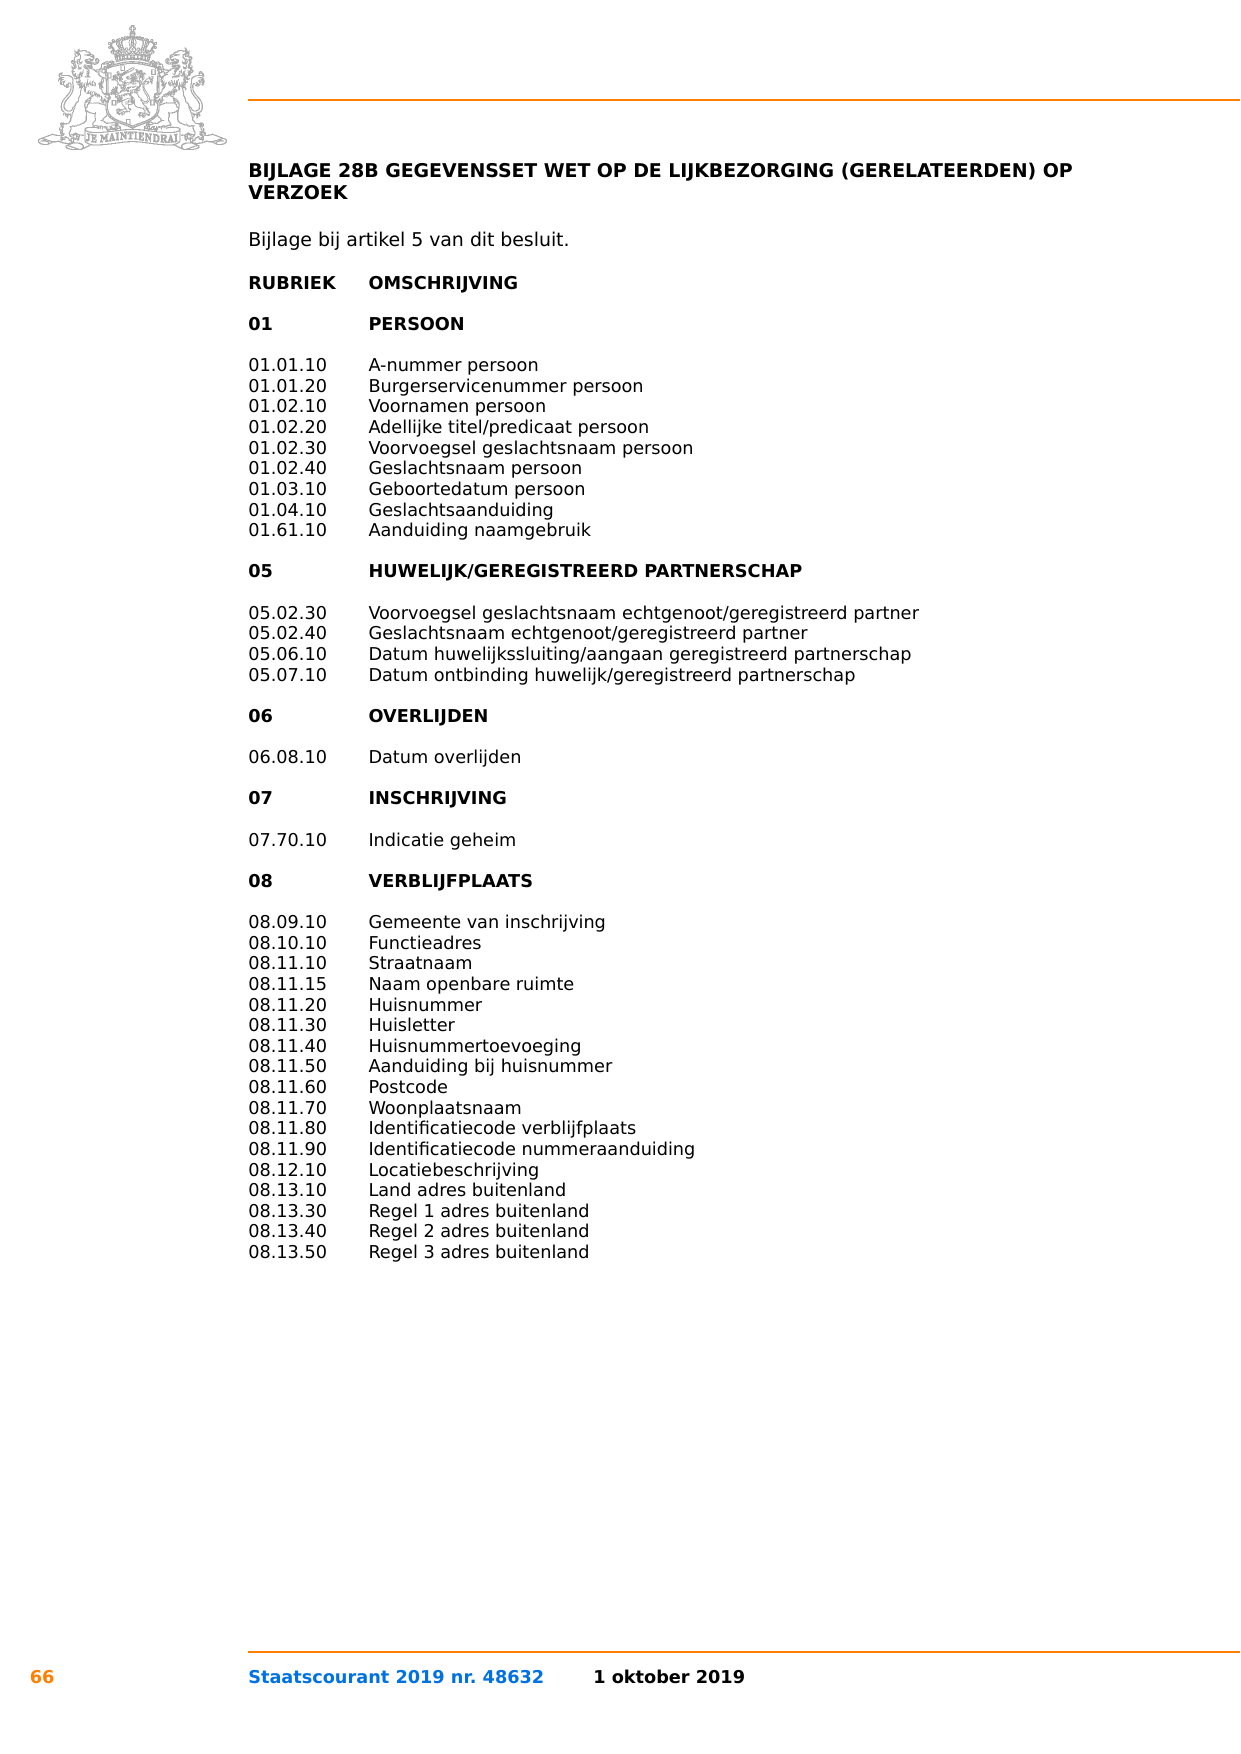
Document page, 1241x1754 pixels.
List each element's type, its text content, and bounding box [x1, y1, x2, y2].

table_cell [248, 809, 362, 829]
table_cell 05.06.10 [248, 644, 362, 664]
table_cell [363, 891, 1163, 912]
table_cell [363, 850, 1163, 871]
table_cell Huisletter [363, 1015, 1163, 1036]
table_cell 07.70.10 [248, 830, 362, 850]
table_cell 08.12.10 [248, 1160, 362, 1180]
table_cell Indicatie geheim [363, 830, 1163, 850]
table_cell [363, 809, 1163, 829]
table_cell 08.11.80 [248, 1118, 362, 1139]
table_cell Geslachtsnaam persoon [363, 458, 1163, 479]
table_cell 05.02.40 [248, 623, 362, 644]
table_header OMSCHRIJVING [363, 273, 1163, 293]
table_cell [363, 335, 1163, 355]
table_cell Geslachtsnaam echtgenoot/geregistreerd partner [363, 623, 1163, 644]
table_cell Datum huwelijkssluiting/aangaan geregistreerd partnerschap [363, 644, 1163, 664]
table_cell [248, 685, 362, 706]
table_cell Voornamen persoon [363, 396, 1163, 417]
table_cell 05.07.10 [248, 665, 362, 685]
table_cell 01.04.10 [248, 500, 362, 520]
table_cell Huisnummer [363, 995, 1163, 1015]
table_cell 01.01.10 [248, 355, 362, 376]
table_cell 08.11.30 [248, 1015, 362, 1036]
table_cell 08.11.10 [248, 953, 362, 974]
table_cell 01.02.10 [248, 396, 362, 417]
table_cell 08.13.50 [248, 1242, 362, 1263]
table_cell 01 [248, 314, 362, 334]
table_cell Voorvoegsel geslachtsnaam echtgenoot/geregistreerd partner [363, 603, 1163, 623]
table_cell [248, 541, 362, 561]
table_header RUBRIEK [248, 273, 362, 293]
table_cell 01.02.30 [248, 438, 362, 458]
table_cell 08.11.50 [248, 1056, 362, 1077]
table_cell 08.11.60 [248, 1077, 362, 1098]
table_cell Adellijke titel/predicaat persoon [363, 417, 1163, 438]
table_cell Regel 3 adres buitenland [363, 1242, 1163, 1263]
table_cell INSCHRIJVING [363, 788, 1163, 809]
picture [38, 25, 227, 150]
table_cell 08.13.40 [248, 1221, 362, 1242]
table_cell 08.11.40 [248, 1036, 362, 1056]
table_cell [363, 685, 1163, 706]
table_cell 08.09.10 [248, 912, 362, 933]
table_cell Identificatiecode verblijfplaats [363, 1118, 1163, 1139]
table_cell 07 [248, 788, 362, 809]
table_cell 08.11.90 [248, 1139, 362, 1159]
table_cell 08.10.10 [248, 933, 362, 953]
table_cell 01.61.10 [248, 520, 362, 541]
table_cell [248, 850, 362, 871]
table_cell VERBLIJFPLAATS [363, 871, 1163, 891]
table_cell 08.11.70 [248, 1098, 362, 1118]
table_cell 01.02.20 [248, 417, 362, 438]
table_cell Burgerservicenummer persoon [363, 376, 1163, 396]
table_cell Postcode [363, 1077, 1163, 1098]
table_cell [363, 582, 1163, 603]
table_cell 08.11.20 [248, 995, 362, 1015]
table_cell Locatiebeschrijving [363, 1160, 1163, 1180]
table_cell Naam openbare ruimte [363, 974, 1163, 994]
table_cell 08.13.10 [248, 1180, 362, 1201]
table_cell [363, 768, 1163, 788]
table_cell 05 [248, 561, 362, 582]
table_cell PERSOON [363, 314, 1163, 334]
table_cell 06.08.10 [248, 747, 362, 768]
table_cell OVERLIJDEN [363, 706, 1163, 726]
table_cell [248, 293, 362, 314]
table_cell [248, 335, 362, 355]
table_cell Land adres buitenland [363, 1180, 1163, 1201]
table_cell [363, 726, 1163, 747]
table_cell [248, 582, 362, 603]
table_cell 08 [248, 871, 362, 891]
table_cell Straatnaam [363, 953, 1163, 974]
table_cell Voorvoegsel geslachtsnaam persoon [363, 438, 1163, 458]
table_cell Geslachtsaanduiding [363, 500, 1163, 520]
table_cell 05.02.30 [248, 603, 362, 623]
table_cell Aanduiding naamgebruik [363, 520, 1163, 541]
table_cell 01.02.40 [248, 458, 362, 479]
text Bijlage bij artikel 5 van dit besluit. [248, 229, 1163, 251]
table_cell 08.11.15 [248, 974, 362, 994]
table_cell Huisnummertoevoeging [363, 1036, 1163, 1056]
table_cell 08.13.30 [248, 1201, 362, 1221]
table_cell [363, 293, 1163, 314]
table_cell A-nummer persoon [363, 355, 1163, 376]
table_cell 06 [248, 706, 362, 726]
table_cell Datum ontbinding huwelijk/geregistreerd partnerschap [363, 665, 1163, 685]
table_cell 01.03.10 [248, 479, 362, 499]
table_cell Identificatiecode nummeraanduiding [363, 1139, 1163, 1159]
table_cell Regel 1 adres buitenland [363, 1201, 1163, 1221]
table_cell HUWELIJK/GEREGISTREERD PARTNERSCHAP [363, 561, 1163, 582]
table_cell [248, 726, 362, 747]
table_cell Geboortedatum persoon [363, 479, 1163, 499]
table_cell Aanduiding bij huisnummer [363, 1056, 1163, 1077]
table_cell Functieadres [363, 933, 1163, 953]
table_cell [363, 541, 1163, 561]
table_cell Regel 2 adres buitenland [363, 1221, 1163, 1242]
table_cell Datum overlijden [363, 747, 1163, 768]
table_cell [248, 768, 362, 788]
subtitle BIJLAGE 28B GEGEVENSSET WET OP DE LIJKBEZORGING (GERELATEERDEN) OP VERZOEK [248, 160, 1163, 204]
table_cell Woonplaatsnaam [363, 1098, 1163, 1118]
table_cell Gemeente van inschrijving [363, 912, 1163, 933]
table_cell 01.01.20 [248, 376, 362, 396]
table_cell [248, 891, 362, 912]
